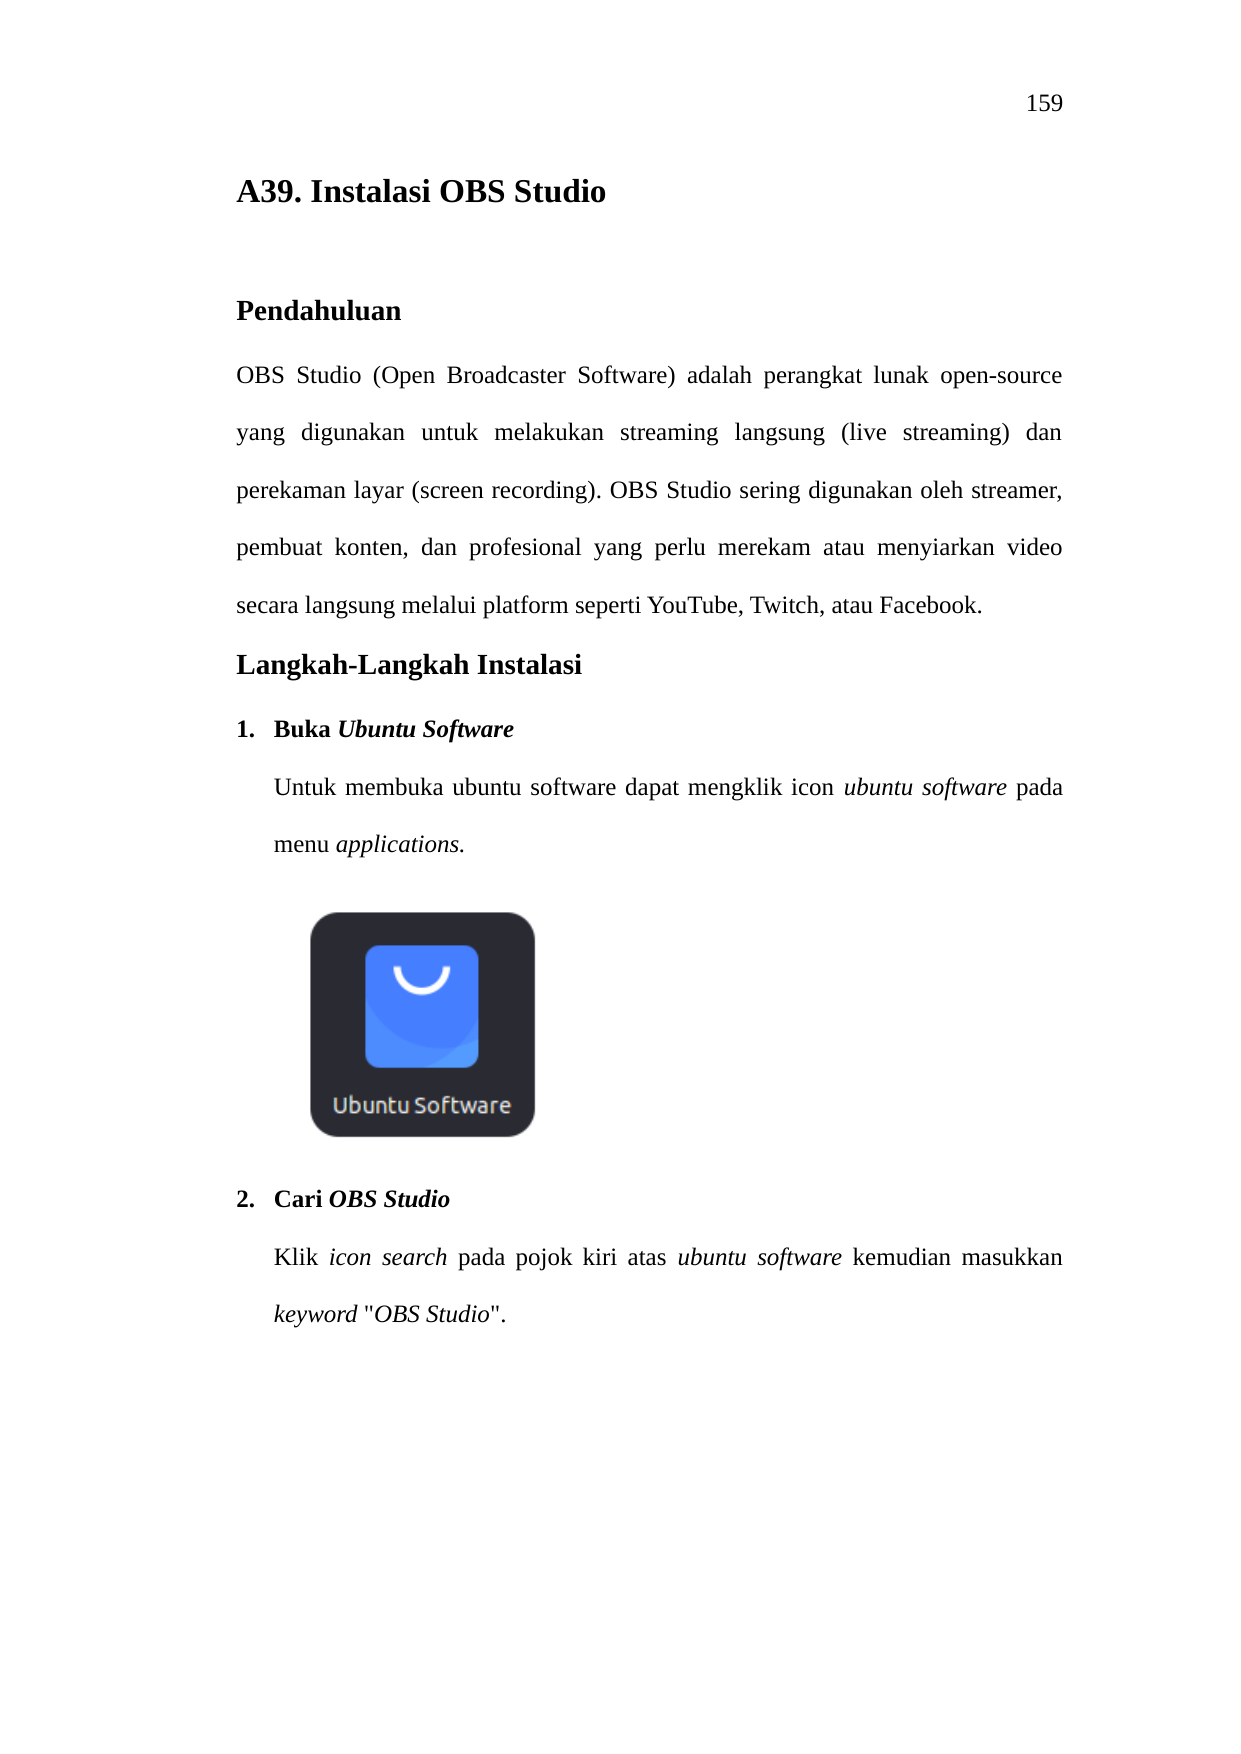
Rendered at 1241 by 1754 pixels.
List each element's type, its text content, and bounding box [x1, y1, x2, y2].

picture [273, 887, 576, 1156]
list Cari OBS Studio [236, 1184, 1063, 1213]
list Buka Ubuntu Software [236, 714, 1063, 743]
text Pendahuluan [236, 293, 1063, 326]
list Untuk membuka ubuntu software dapat mengklik icon ubuntu software pada menu applications. [236, 772, 1063, 858]
text OBS Studio (Open Broadcaster Software) adalah perangkat lunak open-source yang digunakan untuk melakukan streaming langsung (live streaming) dan perekaman layar (screen recording). OBS Studio sering digunakan oleh streamer, pembuat konten, dan profesional yang perlu merekam atau menyiarkan video secara langsung melalui platform seperti YouTube, Twitch, atau Facebook. [236, 360, 1063, 619]
text Langkah-Langkah Instalasi [236, 647, 1063, 681]
subtitle A39. Instalasi OBS Studio [236, 172, 1063, 210]
list Klik icon search pada pojok kiri atas ubuntu software kemudian masukkan keyword "OBS Studio". [236, 1242, 1063, 1328]
